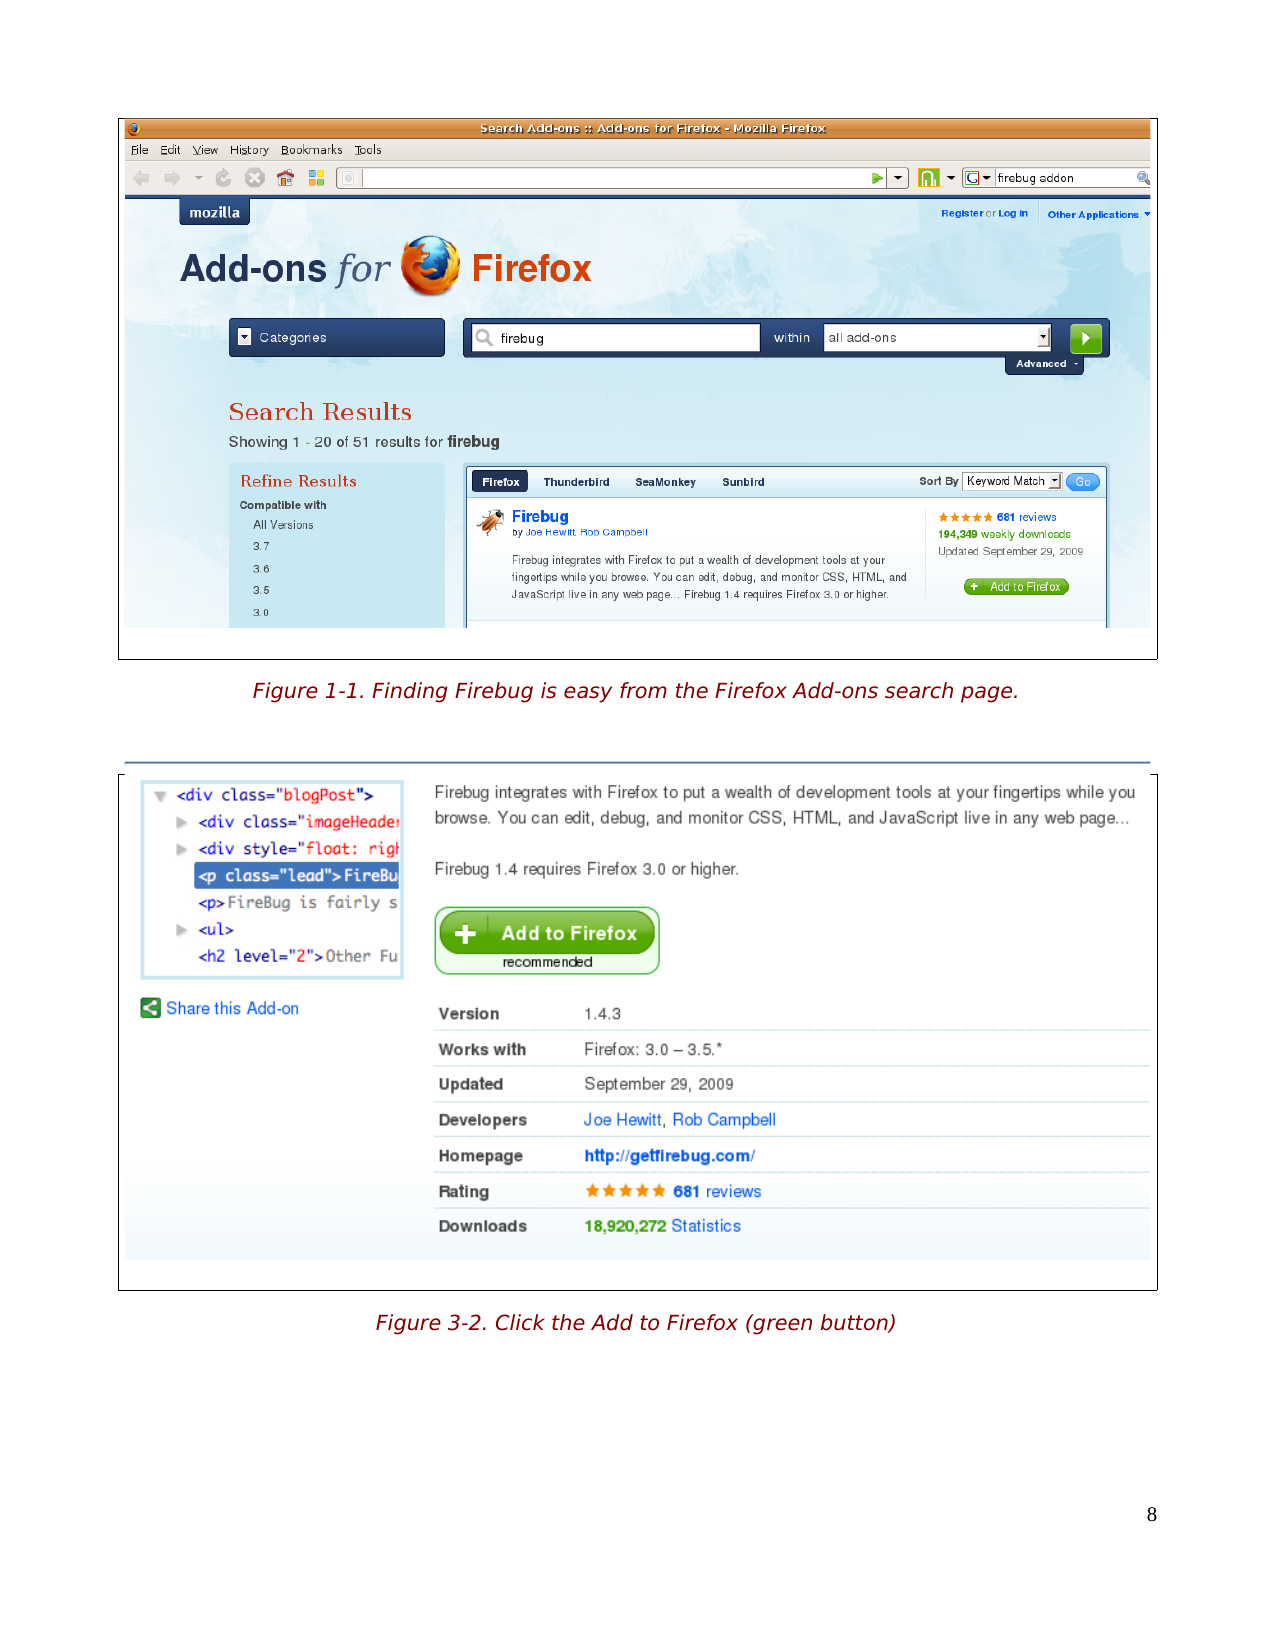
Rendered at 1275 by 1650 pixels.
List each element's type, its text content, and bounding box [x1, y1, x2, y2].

picture [124, 761, 1151, 1260]
picture [124, 118, 1151, 628]
title Figure 1-1. Finding Firebug is easy from the Firefox Add-ons search page. [193, 679, 1082, 704]
title Figure 3-2. Click the Add to Firefox (green button) [193, 1311, 1082, 1335]
